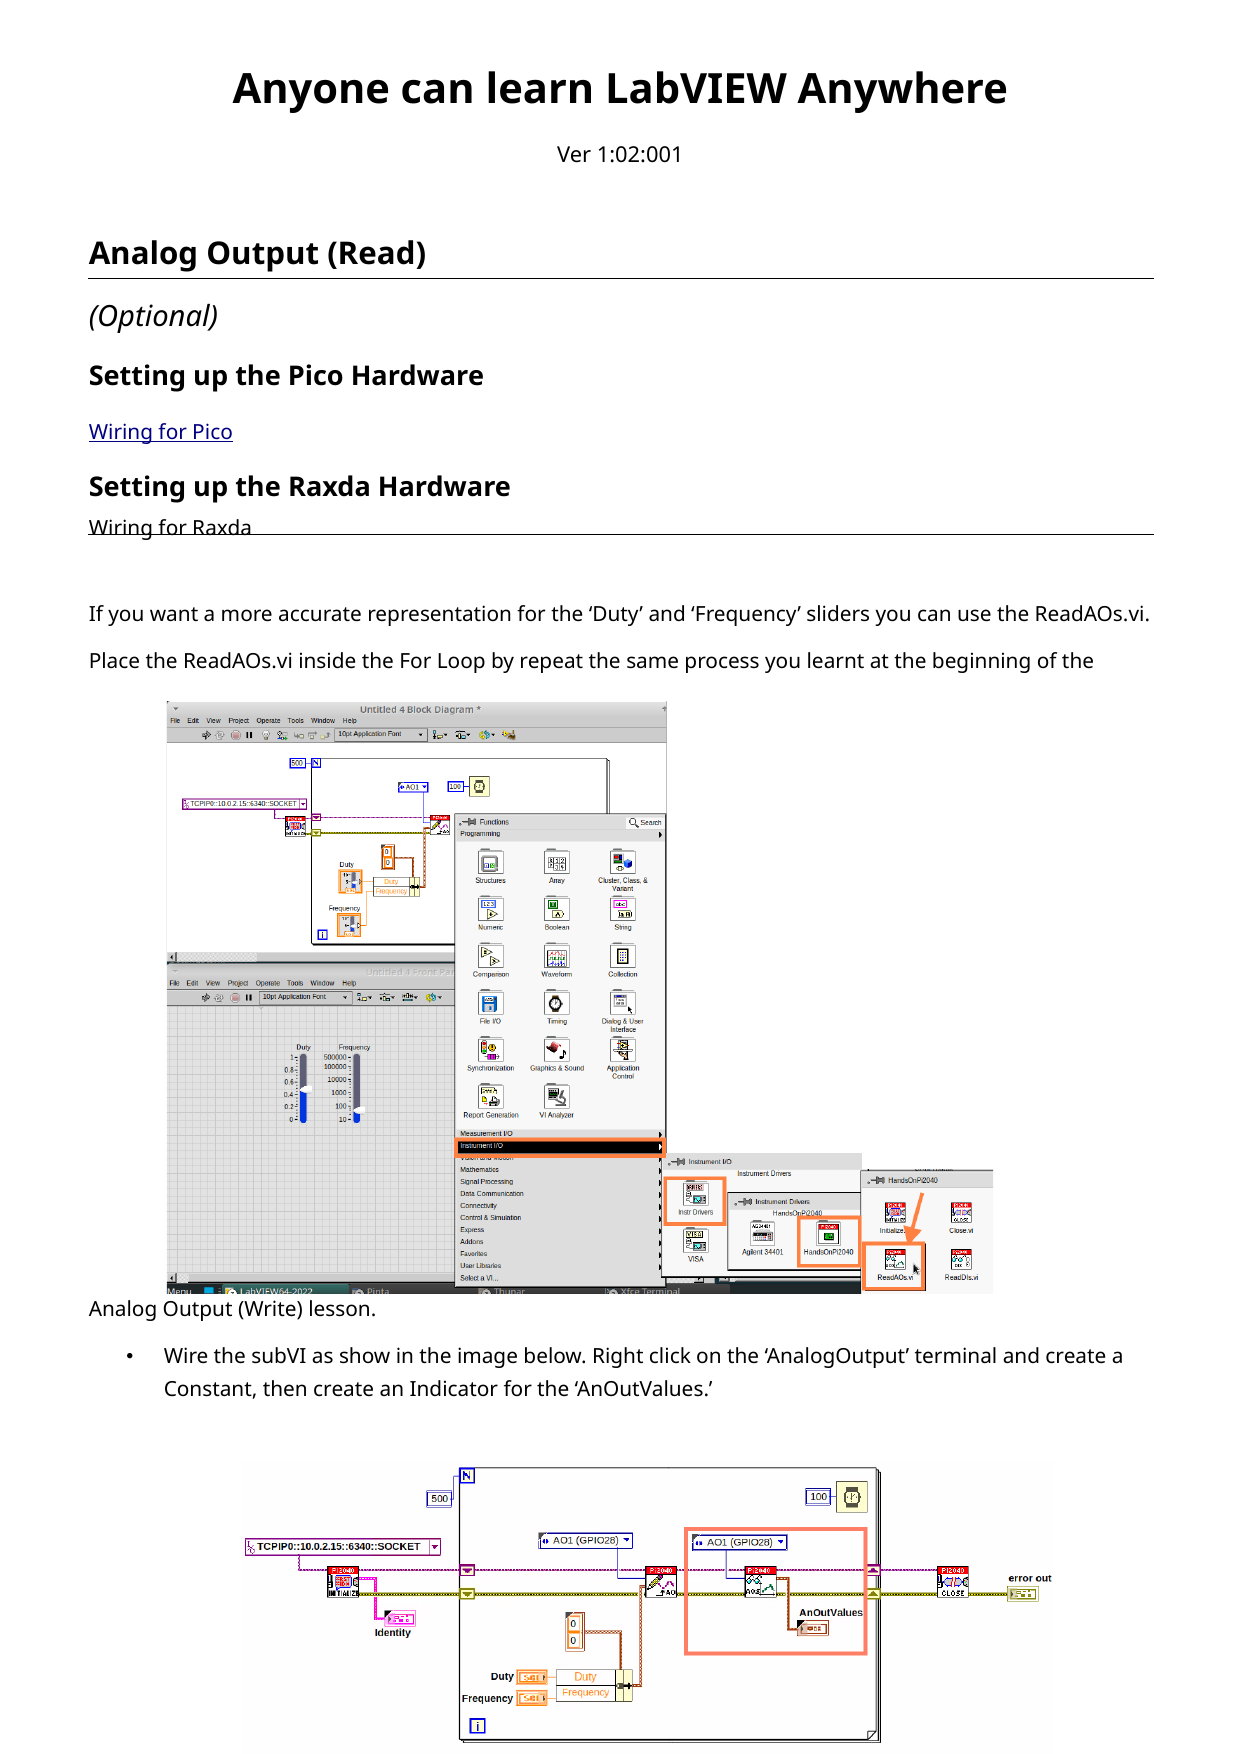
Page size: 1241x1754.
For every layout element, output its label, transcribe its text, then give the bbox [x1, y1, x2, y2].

subtitle Setting up the Raxda Hardware [88, 467, 1152, 504]
text Place the ReadAOs.vi inside the For Loop by repeat the same process you learnt at the beginning of the Analog Output (Write) lesson. [88, 646, 1152, 1322]
subtitle (Optional) [88, 295, 1152, 335]
picture [166, 701, 994, 1294]
text Wiring for Raxda [88, 513, 1152, 534]
subtitle Setting up the Pico Hardware [88, 356, 1152, 393]
subtitle Analog Output (Read) [88, 231, 1152, 274]
picture [241, 1461, 1055, 1754]
text If you want a more accurate representation for the ‘Duty’ and ‘Frequency’ sliders you can use the ReadAOs.vi. [88, 599, 1152, 627]
text [88, 535, 1152, 541]
text Wiring for Pico [88, 417, 1152, 445]
list Wire the subVI as show in the image below. Right click on the ‘AnalogOutput’ terminal and create a Constant, then create an Indicator for the ‘AnOutValues.’ [126, 1341, 1152, 1402]
